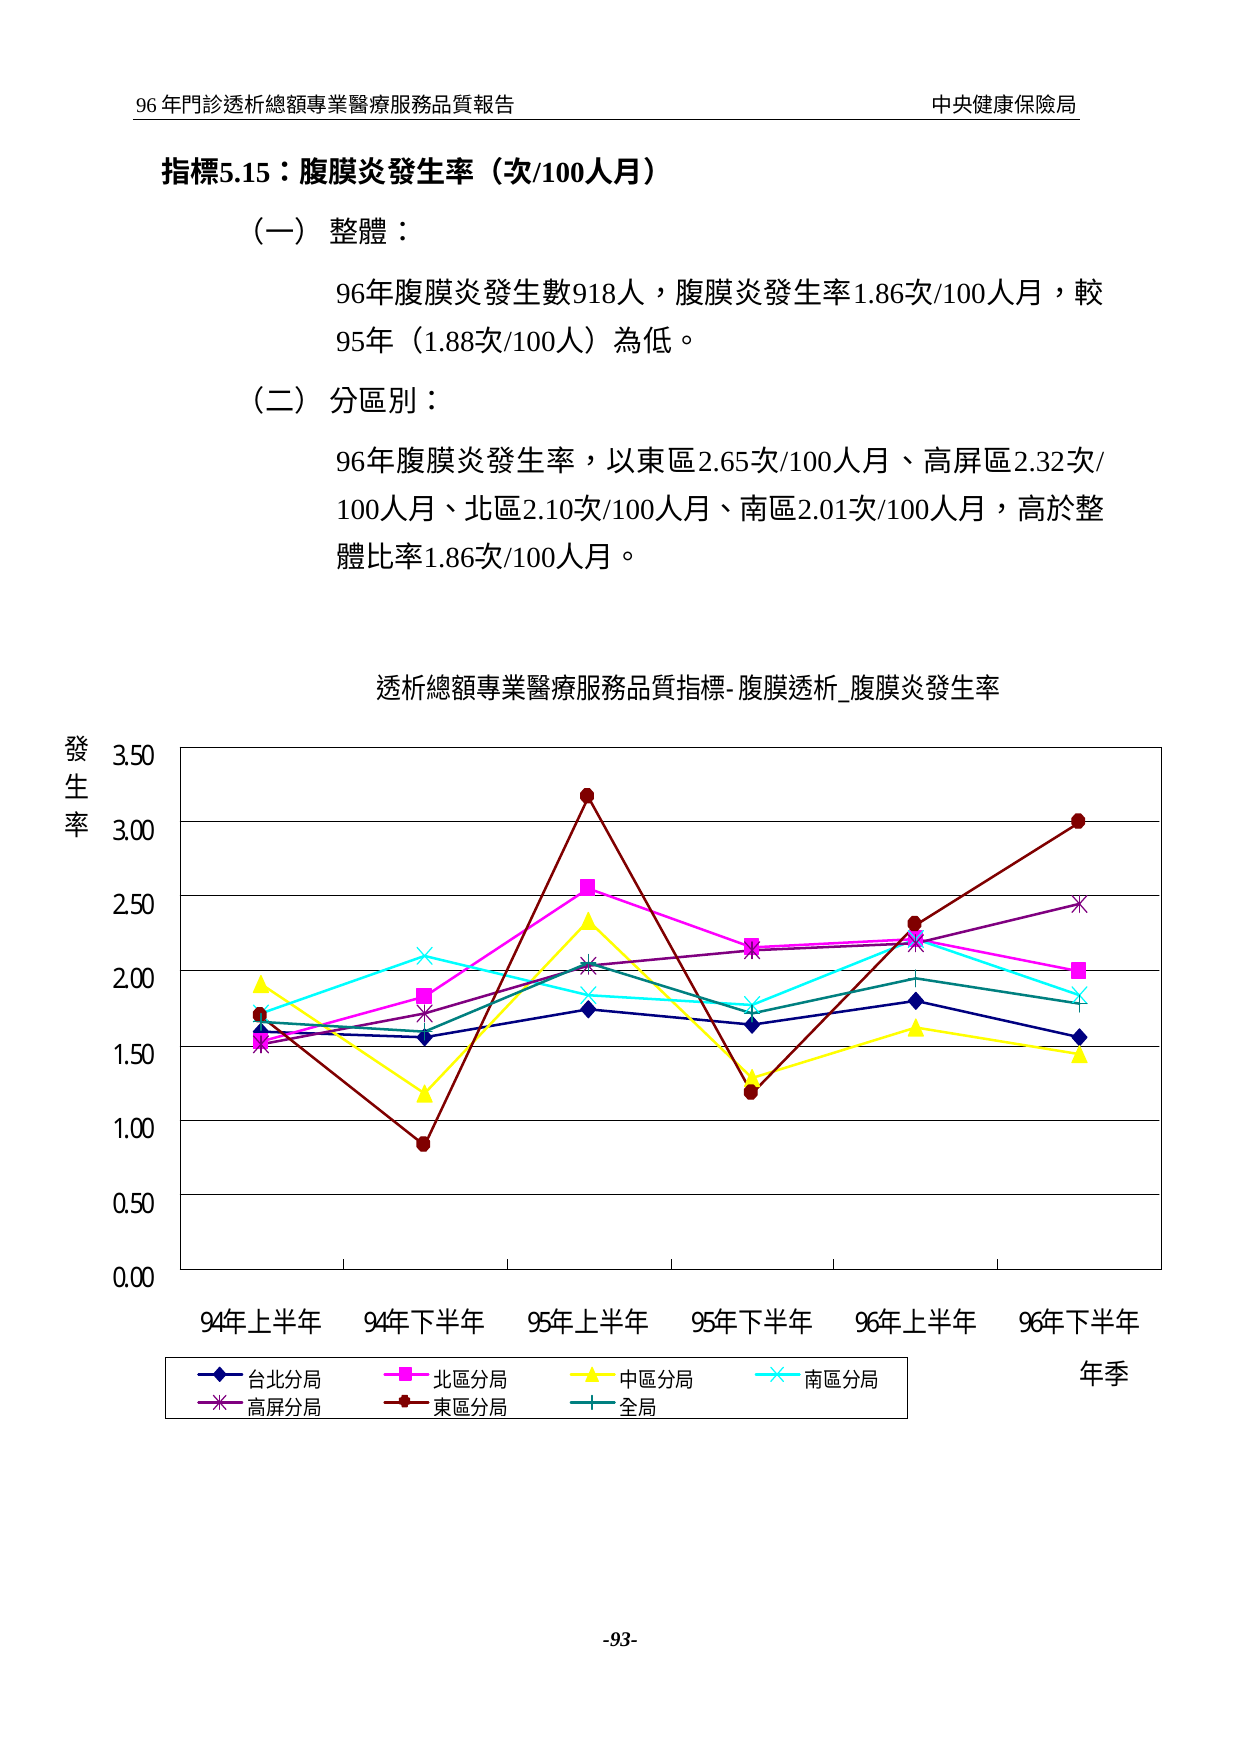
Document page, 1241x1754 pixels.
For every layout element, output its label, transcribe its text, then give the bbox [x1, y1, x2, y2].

text 96年腹膜炎發生率，以東區2.65次/100人月、高屏區2.32次/100人月、北區2.10次/100人月、南區2.01次/100人月，高於整體比率1.86次/100人月。 [336, 433, 1104, 577]
text 96年腹膜炎發生數918人，腹膜炎發生率1.86次/100人月，較95年（1.88次/100人）為低。 [336, 265, 1104, 361]
list 分區別： [236, 373, 1104, 421]
text 指標5.15：腹膜炎發生率（次/100人月） [161, 144, 1104, 192]
list 整體： [236, 204, 1104, 252]
